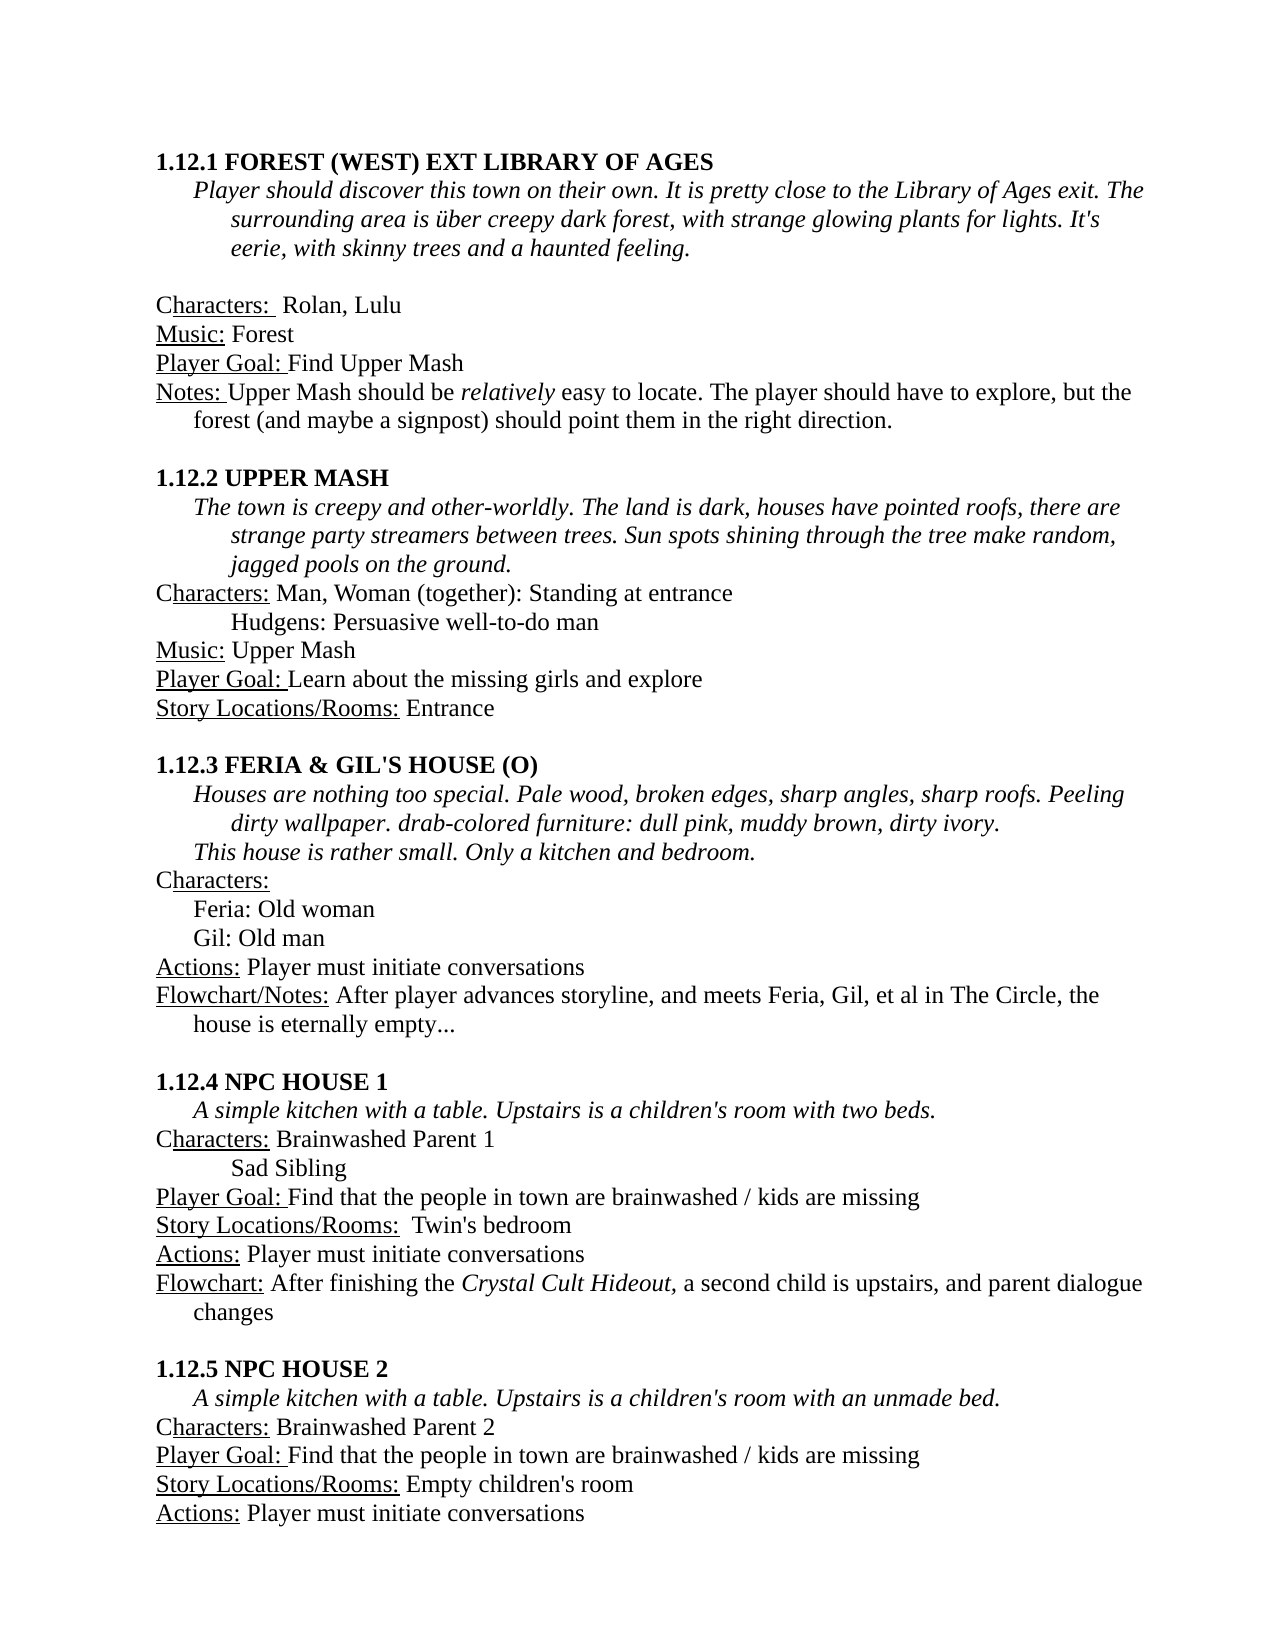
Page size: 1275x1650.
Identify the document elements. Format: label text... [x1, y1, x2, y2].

list 1.12.2 UPPER MASH [156, 463, 1157, 492]
list Flowchart/Notes: After player advances storyline, and meets Feria, Gil, et al in The Circle, the house is eternally empty... [156, 981, 1157, 1038]
list Characters: [156, 866, 1157, 894]
list 1.12.5 NPC HOUSE 2 [156, 1354, 1157, 1383]
list Music: Upper Mash [156, 636, 1157, 664]
list Feria: Old woman [193, 894, 1157, 923]
list Characters: Rolan, Lulu [156, 291, 1157, 319]
list Characters: Man, Woman (together): Standing at entrance [156, 578, 1157, 607]
list 1.12.4 NPC HOUSE 1 [156, 1067, 1157, 1096]
list Characters: Brainwashed Parent 2 [156, 1412, 1157, 1441]
list A simple kitchen with a table. Upstairs is a children's room with two beds. [193, 1096, 1157, 1124]
list Actions: Player must initiate conversations [156, 1239, 1157, 1268]
list Houses are nothing too special. Pale wood, broken edges, sharp angles, sharp roofs. Peeling dirty wallpaper. drab-colored furniture: dull pink, muddy brown, dirty ivory. [193, 779, 1157, 837]
list Music: Forest [156, 319, 1157, 348]
list Player Goal: Find that the people in town are brainwashed / kids are missing [156, 1182, 1157, 1211]
list Hudgens: Persuasive well-to-do man [231, 607, 1157, 636]
list A simple kitchen with a table. Upstairs is a children's room with an unmade bed. [193, 1383, 1157, 1412]
list Story Locations/Rooms: Empty children's room [156, 1469, 1157, 1498]
list This house is rather small. Only a kitchen and bedroom. [193, 837, 1157, 866]
list Actions: Player must initiate conversations [156, 952, 1157, 981]
list Story Locations/Rooms: Twin's bedroom [156, 1211, 1157, 1239]
list Story Locations/Rooms: Entrance [156, 693, 1157, 722]
list Player should discover this town on their own. It is pretty close to the Library of Ages exit. The surrounding area is über creepy dark forest, with strange glowing plants for lights. It's eerie, with skinny trees and a haunted feeling. [193, 176, 1157, 262]
list Flowchart: After finishing the Crystal Cult Hideout, a second child is upstairs, and parent dialogue changes [156, 1268, 1157, 1326]
list Player Goal: Learn about the missing girls and explore [156, 664, 1157, 693]
list Sad Sibling [231, 1153, 1157, 1182]
list The town is creepy and other-worldly. The land is dark, houses have pointed roofs, there are strange party streamers between trees. Sun spots shining through the tree make random, jagged pools on the ground. [193, 492, 1157, 578]
list Characters: Brainwashed Parent 1 [156, 1124, 1157, 1153]
list 1.12.3 FERIA & GIL'S HOUSE (O) [156, 751, 1157, 779]
list Player Goal: Find Upper Mash [156, 348, 1157, 377]
list 1.12.1 FOREST (WEST) EXT LIBRARY OF AGES [156, 147, 1157, 176]
list Notes: Upper Mash should be relatively easy to locate. The player should have to explore, but the forest (and maybe a signpost) should point them in the right direction. [156, 377, 1157, 434]
list Gil: Old man [193, 923, 1157, 952]
list Actions: Player must initiate conversations [156, 1498, 1157, 1527]
list Player Goal: Find that the people in town are brainwashed / kids are missing [156, 1441, 1157, 1469]
